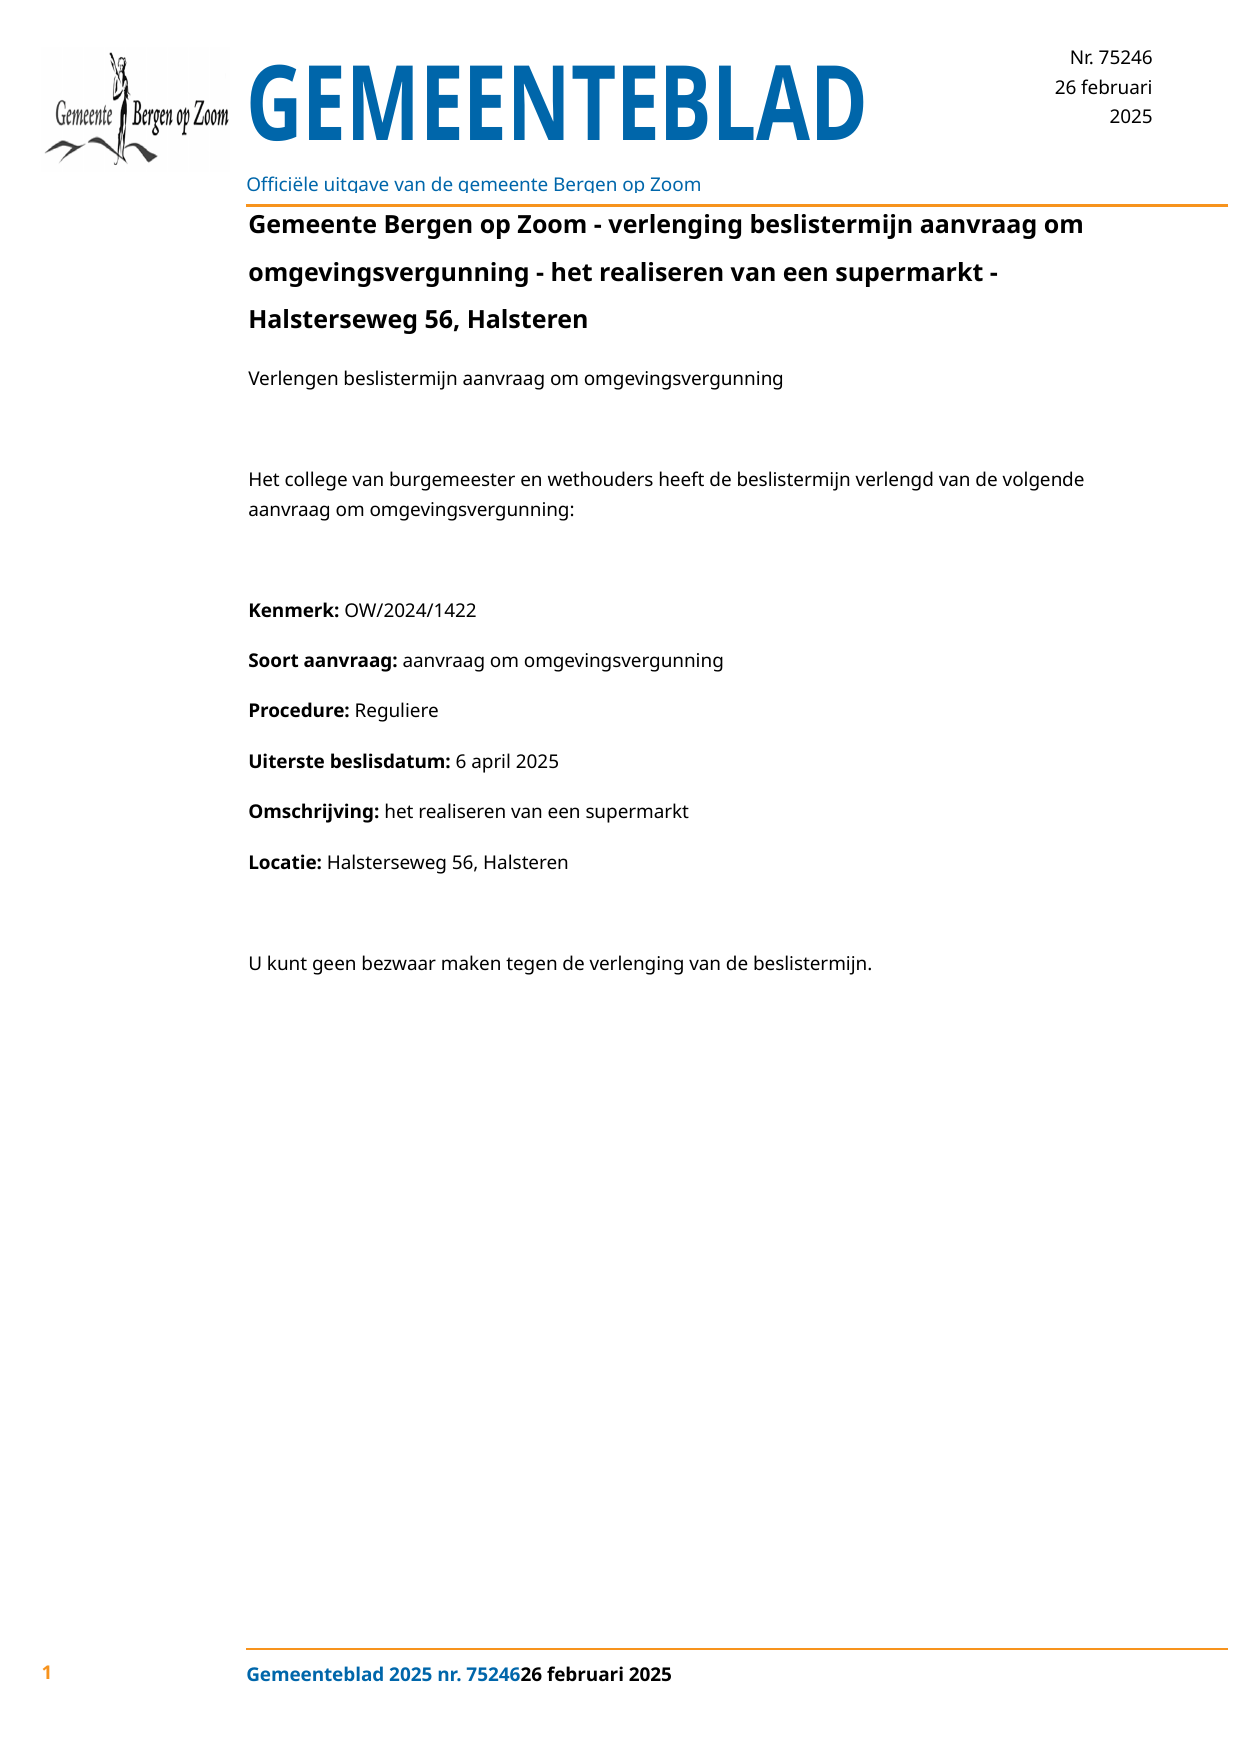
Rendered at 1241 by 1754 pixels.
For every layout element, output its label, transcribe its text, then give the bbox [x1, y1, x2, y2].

text Uiterste beslisdatum: 6 april 2025 [248, 748, 1152, 774]
text Procedure: Reguliere [248, 698, 1152, 723]
text Locatie: Halsterseweg 56, Halsteren [248, 849, 1152, 874]
text Omschrijving: het realiseren van een supermarkt [248, 798, 1152, 824]
text Kenmerk: OW/2024/1422 [248, 597, 1152, 622]
text Verlengen beslistermijn aanvraag om omgevingsvergunning [248, 366, 1152, 391]
picture [41, 47, 231, 172]
text U kunt geen bezwaar maken tegen de verlenging van de beslistermijn. [248, 950, 1152, 975]
text Het college van burgemeester en wethouders heeft de beslistermijn verlengd van de volgende aanvraag om omgevingsvergunning: [248, 466, 1152, 522]
text Gemeente Bergen op Zoom - verlenging beslistermijn aanvraag om omgevingsvergunning - het realiseren van een supermarkt - Halsterseweg 56, Halsteren [248, 207, 1152, 336]
text Soort aanvraag: aanvraag om omgevingsvergunning [248, 647, 1152, 673]
